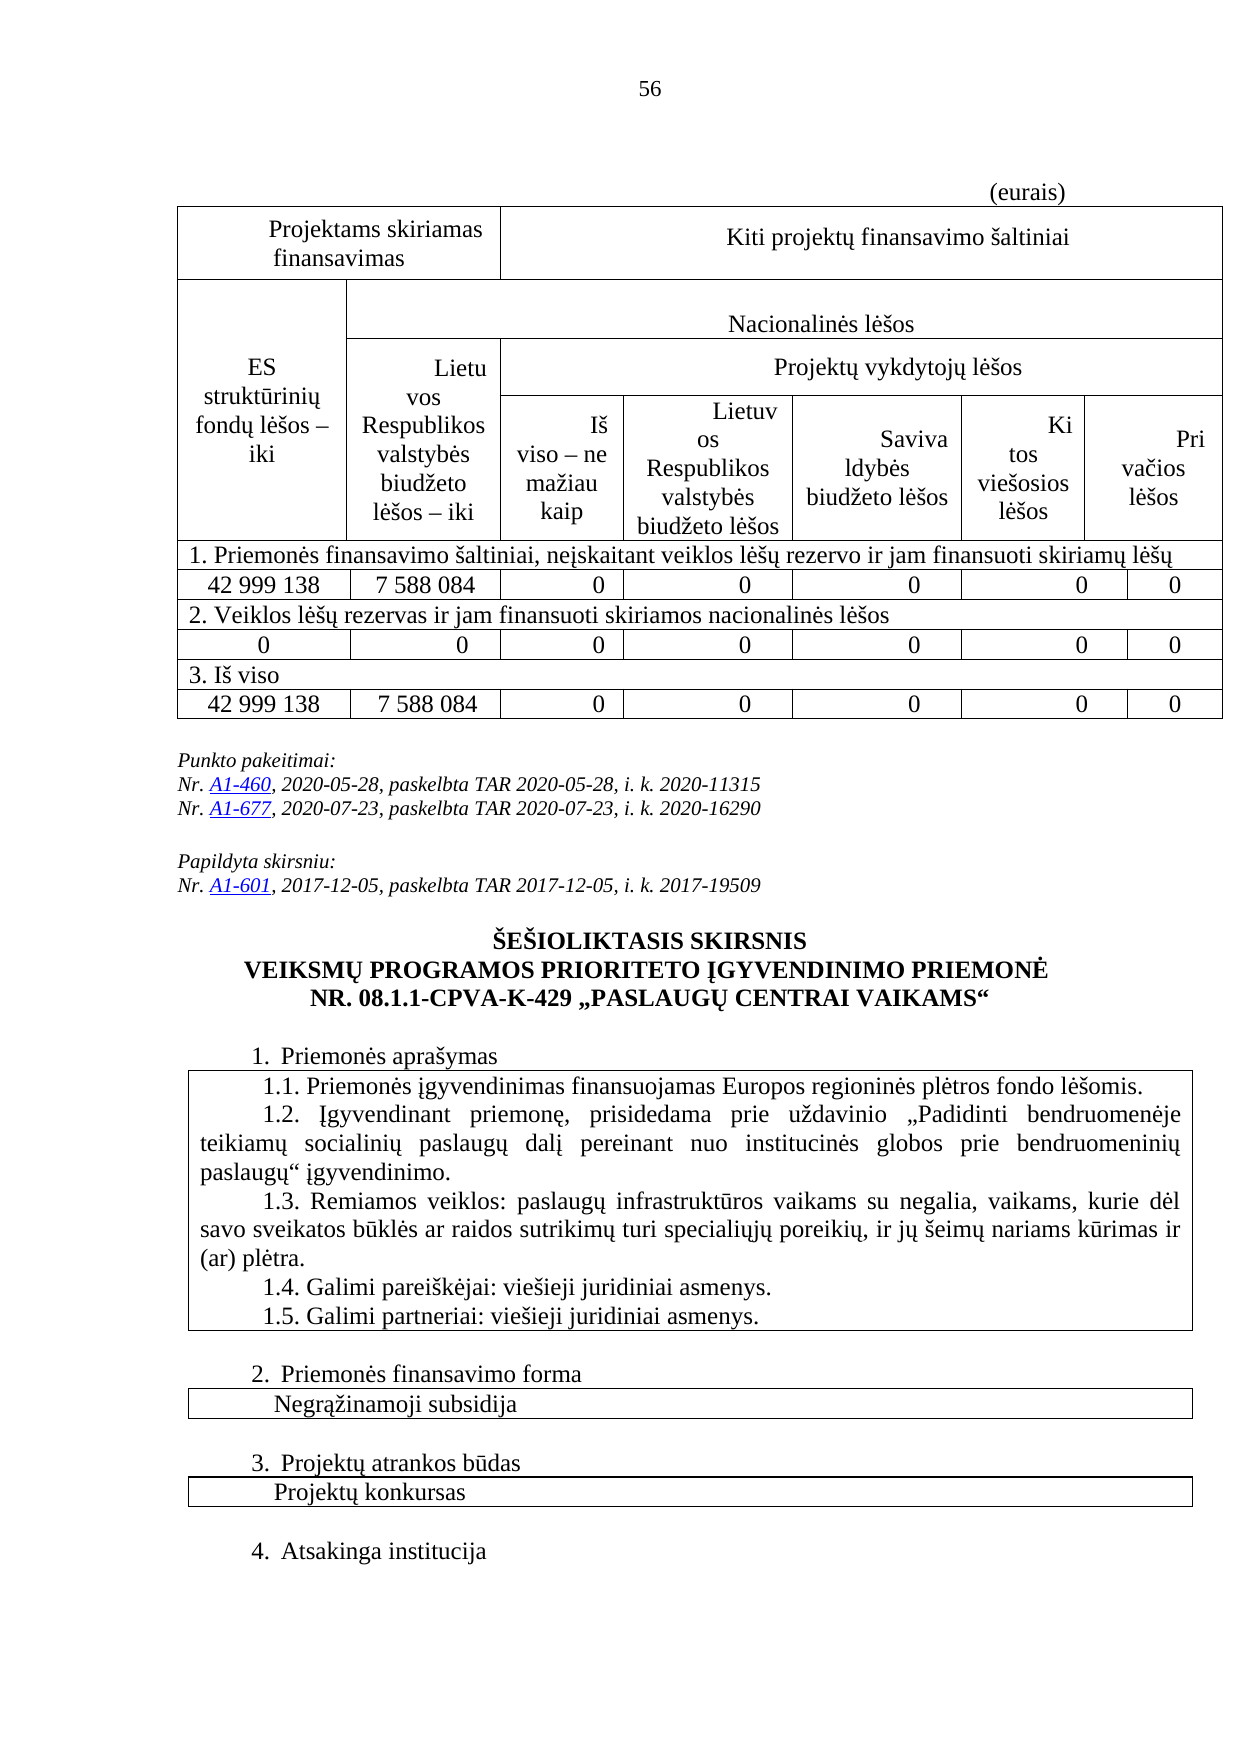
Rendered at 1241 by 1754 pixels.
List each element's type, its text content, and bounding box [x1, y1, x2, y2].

table_cell 3. Iš viso [178, 660, 1222, 688]
table_cell Lietuvos Respublikos valstybės biudžeto lėšos – iki [347, 339, 500, 539]
table_cell 0 [501, 630, 623, 659]
table_cell 0 [1128, 690, 1222, 718]
table_cell 1. Priemonės finansavimo šaltiniai, neįskaitant veiklos lėšų rezervo ir jam finansuoti skiriamų lėšų [178, 541, 1222, 569]
table_cell 0 [351, 630, 500, 659]
text Nr. A1-460, 2020-05-28, paskelbta TAR 2020-05-28, i. k. 2020-11315 [177, 772, 1122, 796]
table_cell 0 [1128, 630, 1222, 659]
text Papildyta skirsniu: [177, 849, 1122, 873]
table_header Negrąžinamoji subsidija [189, 1389, 1192, 1418]
table_cell Lietuvos Respublikos valstybės biudžeto lėšos [624, 396, 792, 539]
text Punkto pakeitimai: [177, 748, 1122, 772]
table_cell Privačios lėšos [1085, 396, 1222, 539]
text 3. Projektų atrankos būdas [192, 1448, 1122, 1476]
table_cell 0 [962, 630, 1127, 659]
table_cell 0 [793, 570, 961, 599]
table_header Kiti projektų finansavimo šaltiniai [501, 207, 1222, 279]
text (eurais) [177, 177, 1137, 206]
table_cell 0 [501, 690, 623, 718]
table_cell 0 [962, 690, 1127, 718]
text VEIKSMŲ PROGRAMOS PRIORITETO ĮGYVENDINIMO PRIEMONĖ NR. 08.1.1-CPVA-K-429 „PASLAUGŲ CENTRAI VAIKAMS“ [177, 955, 1122, 1012]
table_cell Savivaldybės biudžeto lėšos [793, 396, 961, 539]
text Nr. A1-677, 2020-07-23, paskelbta TAR 2020-07-23, i. k. 2020-16290 [177, 796, 1122, 820]
table_header 1.1. Priemonės įgyvendinimas finansuojamas Europos regioninės plėtros fondo lėšomis. 1.2. Įgyvendinant priemonę, prisidedama prie uždavinio „Padidinti bendruomenėje teikiamų socialinių paslaugų dalį pereinant nuo institucinės globos prie bendruomeninių paslaugų“ įgyvendinimo. 1.3. Remiamos veiklos: paslaugų infrastruktūros vaikams su negalia, vaikams, kurie dėl savo sveikatos būklės ar raidos sutrikimų turi specialiųjų poreikių, ir jų šeimų nariams kūrimas ir (ar) plėtra. 1.4. Galimi pareiškėjai: viešieji juridiniai asmenys. 1.5. Galimi partneriai: viešieji juridiniai asmenys. [189, 1071, 1192, 1329]
table_cell Iš viso – ne mažiau kaip [501, 396, 623, 539]
table_cell 0 [501, 570, 623, 599]
table_cell 7 588 084 [351, 690, 500, 718]
table_cell ES struktūrinių fondų lėšos – iki [178, 280, 346, 539]
table_cell 0 [962, 570, 1127, 599]
table_cell 0 [178, 630, 350, 659]
table_cell 42 999 138 [178, 570, 350, 599]
table_cell Kitos viešosios lėšos [962, 396, 1084, 539]
text 1. Priemonės aprašymas [251, 1041, 1122, 1070]
table_cell 2. Veiklos lėšų rezervas ir jam finansuoti skiriamos nacionalinės lėšos [178, 600, 1222, 629]
table_cell 0 [793, 690, 961, 718]
table_cell 7 588 084 [351, 570, 500, 599]
table_header Projektų konkursas [189, 1478, 1192, 1506]
table_cell 0 [1128, 570, 1222, 599]
table_cell Projektų vykdytojų lėšos [501, 339, 1222, 395]
table_cell 0 [624, 630, 792, 659]
text ŠEŠIOLIKTASIS SKIRSNIS [177, 926, 1122, 955]
table_cell 42 999 138 [178, 690, 350, 718]
table_cell Nacionalinės lėšos [347, 280, 1222, 338]
text Nr. A1-601, 2017-12-05, paskelbta TAR 2017-12-05, i. k. 2017-19509 [177, 873, 1122, 897]
text 4. Atsakinga institucija [192, 1536, 1122, 1565]
table_cell 0 [624, 690, 792, 718]
table_header Projektams skiriamas finansavimas [178, 207, 500, 279]
text 2. Priemonės finansavimo forma [192, 1359, 1122, 1388]
table_cell 0 [793, 630, 961, 659]
table_cell 0 [624, 570, 792, 599]
